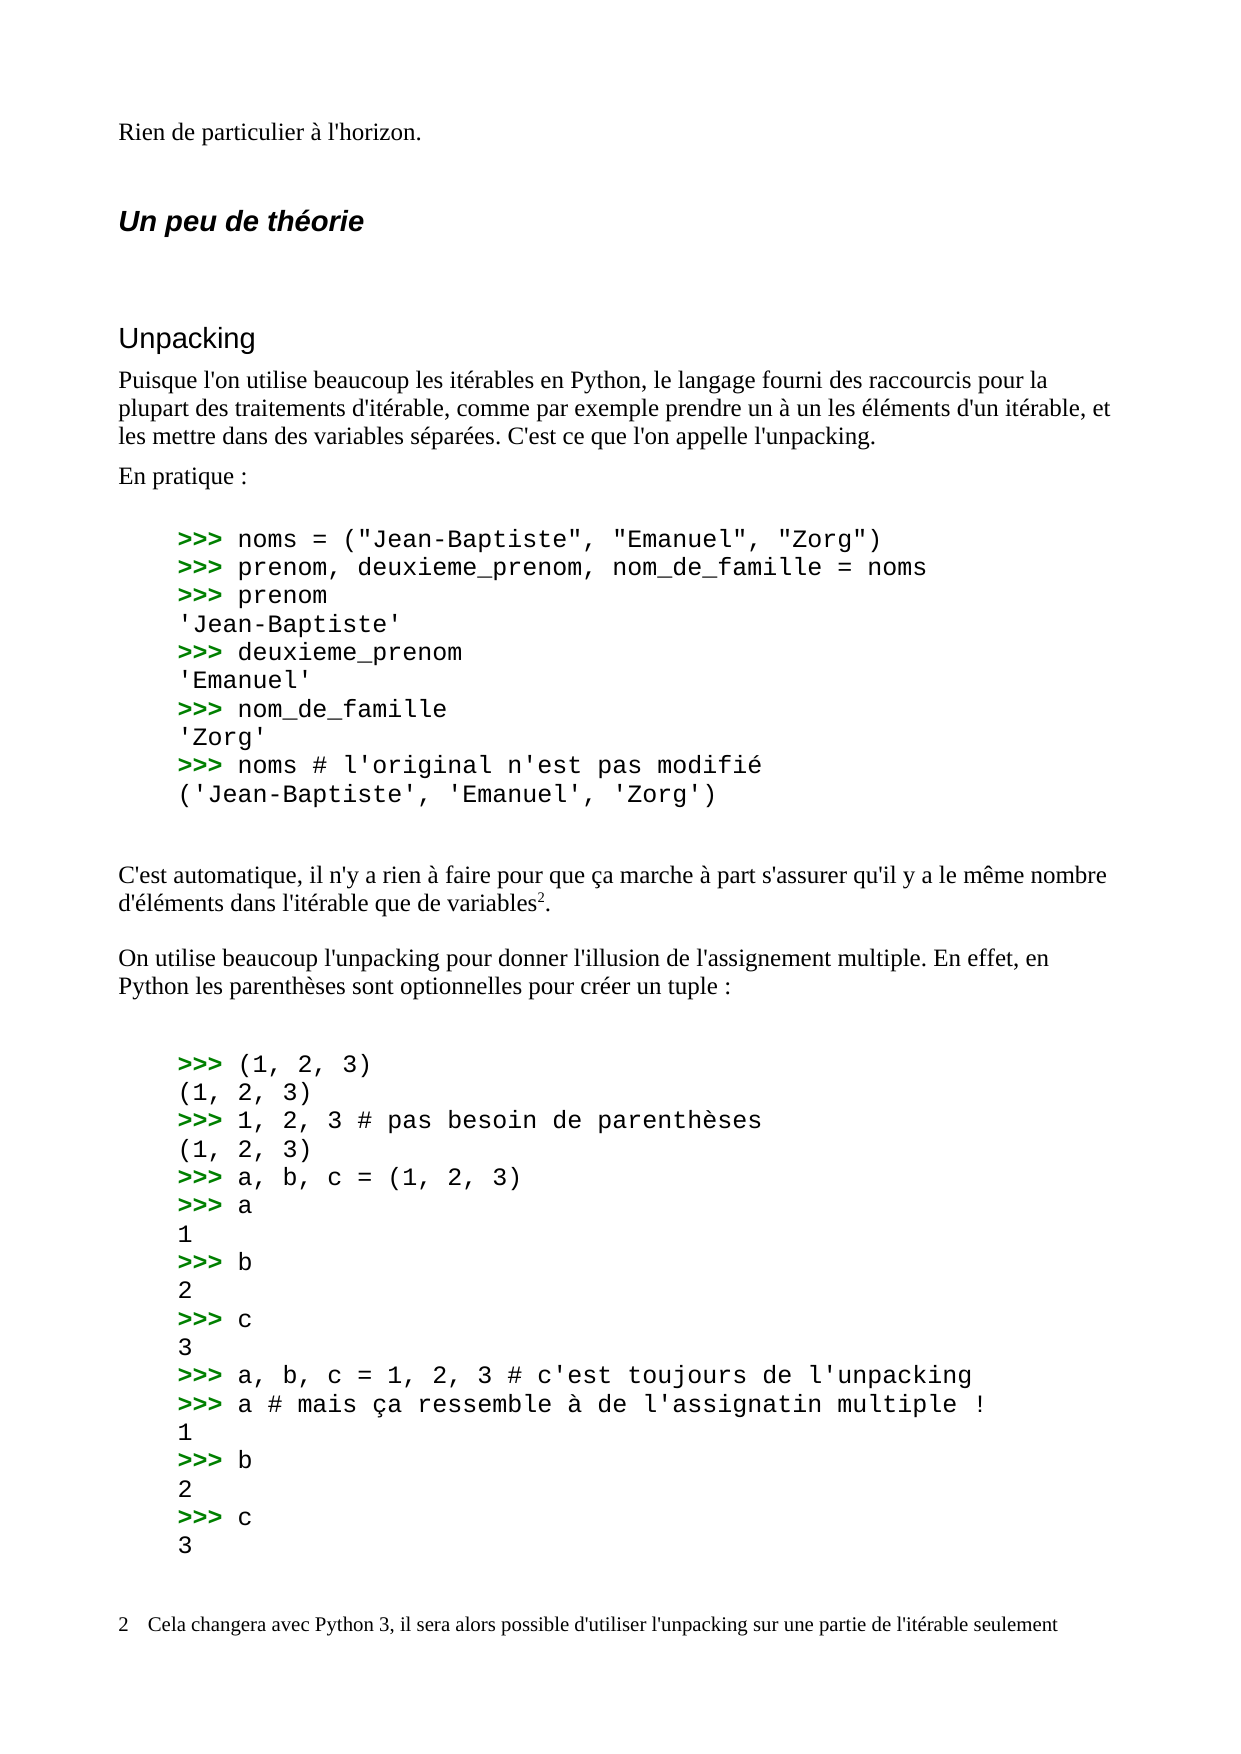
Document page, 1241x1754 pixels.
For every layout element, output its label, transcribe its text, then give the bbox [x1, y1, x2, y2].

subtitle Un peu de théorie [118, 205, 1122, 237]
subtitle Unpacking [118, 322, 1122, 354]
text On utilise beaucoup l'unpacking pour donner l'illusion de l'assignement multiple. En effet, en Python les parenthèses sont optionnelles pour créer un tuple : [118, 944, 1122, 1000]
text Rien de particulier à l'horizon. [118, 118, 1122, 146]
text Puisque l'on utilise beaucoup les itérables en Python, le langage fourni des raccourcis pour la plupart des traitements d'itérable, comme par exemple prendre un à un les éléments d'un itérable, et les mettre dans des variables séparées. C'est ce que l'on appelle l'unpacking. [118, 367, 1122, 450]
text Cela changera avec Python 3, il sera alors possible d'utiliser l'unpacking sur une partie de l'itérable seulement [118, 1613, 1122, 1636]
text En pratique : [118, 462, 1122, 490]
text C'est automatique, il n'y a rien à faire pour que ça marche à part s'assurer qu'il y a le même nombre d'éléments dans l'itérable que de variables. [118, 861, 1122, 917]
text >>> (1, 2, 3) (1, 2, 3) >>> 1, 2, 3 # pas besoin de parenthèses (1, 2, 3) >>> a, b, c = (1, 2, 3) >>> a 1 >>> b 2 >>> c 3 >>> a, b, c = 1, 2, 3 # c'est toujours de l'unpacking >>> a # mais ça ressemble à de l'assignatin multiple ! 1 >>> b 2 >>> c 3 [177, 1051, 1122, 1561]
text >>> noms = ("Jean-Baptiste", "Emanuel", "Zorg") >>> prenom, deuxieme_prenom, nom_de_famille = noms >>> prenom 'Jean-Baptiste' >>> deuxieme_prenom 'Emanuel' >>> nom_de_famille 'Zorg' >>> noms # l'original n'est pas modifié ('Jean-Baptiste', 'Emanuel', 'Zorg') [177, 526, 1122, 838]
